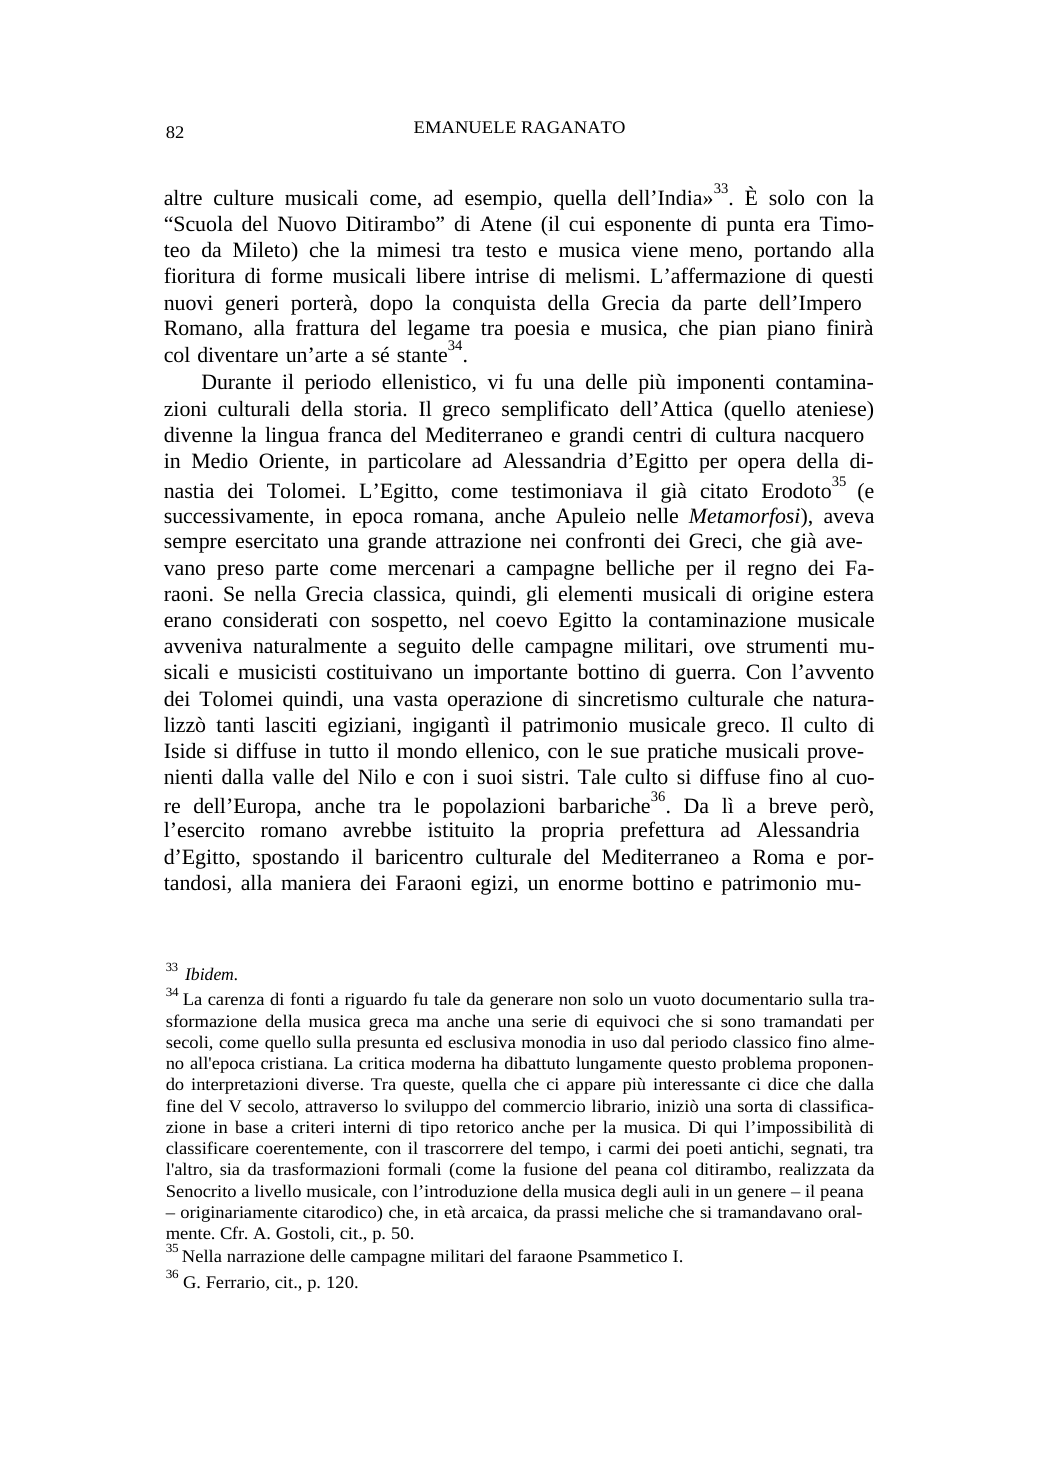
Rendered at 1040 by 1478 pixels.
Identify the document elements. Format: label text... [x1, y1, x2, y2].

text – originariamente citarodico) che, in età arcaica, da prassi meliche che si tramandavano oral- [166, 1202, 876, 1222]
text vano preso parte come mercenari a campagne belliche per il regno dei Fa- raoni. Se nella Grecia classica, quindi, gli elementi musicali di origine estera erano considerati con sospetto, nel coevo Egitto la contaminazione musicale avveniva naturalmente a seguito delle campagne militari, ove strumenti mu- sicali e musicisti costituivano un importante bottino di guerra. Con l’avvento dei Tolomei quindi, una vasta operazione di sincretismo culturale che natura- lizzò tanti lasciti egiziani, ingigantì il patrimonio musicale greco. Il culto di Iside si diffuse in tutto il mondo ellenico, con le sue pratiche musicali prove- [163, 555, 874, 763]
text altre culture musicali come, ad esempio, quella dell’India»33. È solo con la “Scuola del Nuovo Ditirambo” di Atene (il cui esponente di punta era Timo- teo da Mileto) che la mimesi tra testo e musica viene meno, portando alla fioritura di forme musicali libere intrise di melismi. L’affermazione di questi nuovi generi porterà, dopo la conquista della Grecia da parte dell’Impero [163, 180, 874, 315]
text nienti dalla valle del Nilo e con i suoi sistri. Tale culto si diffuse fino al cuo- re dell’Europa, anche tra le popolazioni barbariche36. Da lì a breve però, l’esercito romano avrebbe istituito la propria prefettura ad Alessandria [163, 765, 874, 842]
text Durante il periodo ellenistico, vi fu una delle più imponenti contamina- zioni culturali della storia. Il greco semplificato dell’Attica (quello ateniese) divenne la lingua franca del Mediterraneo e grandi centri di cultura nacquero [163, 369, 874, 447]
text 36 G. Ferrario, cit., p. 120. [166, 1267, 876, 1292]
text EMANUELE RAGANATO [413, 116, 628, 137]
text 34 La carenza di fonti a riguardo fu tale da generare non solo un vuoto documentario sulla tra- sformazione della musica greca ma anche una serie di equivoci che si sono tramandati per secoli, come quello sulla presunta ed esclusiva monodia in uso dal periodo classico fino alme- no all'epoca cristiana. La critica moderna ha dibattuto lungamente questo problema proponen- do interpretazioni diverse. Tra queste, quella che ci appare più interessante ci dice che dalla fine del V secolo, attraverso lo sviluppo del commercio librario, iniziò una sorta di classifica- zione in base a criteri interni di tipo retorico anche per la musica. Di qui l’impossibilità di classificare coerentemente, con il trascorrere del tempo, i carmi dei poeti antichi, segnati, tra l'altro, sia da trasformazioni formali (come la fusione del peana col ditirambo, realizzata da Senocrito a livello musicale, con l’introduzione della musica degli auli in un genere – il peana [166, 984, 874, 1201]
text mente. Cfr. A. Gostoli, cit., p. 50. [166, 1223, 876, 1243]
text 35 Nella narrazione delle campagne militari del faraone Psammetico I. [166, 1243, 876, 1267]
text 33 Ibidem. [166, 959, 876, 984]
text d’Egitto, spostando il baricentro culturale del Mediterraneo a Roma e por- tandosi, alla maniera dei Faraoni egizi, un enorme bottino e patrimonio mu- [163, 844, 874, 896]
text Romano, alla frattura del legame tra poesia e musica, che pian piano finirà col diventare un’arte a sé stante34. [163, 318, 874, 367]
text in Medio Oriente, in particolare ad Alessandria d’Egitto per opera della di- nastia dei Tolomei. L’Egitto, come testimoniava il già citato Erodoto35 (e successivamente, in epoca romana, anche Apuleio nelle Metamorfosi), aveva sempre esercitato una grande attrazione nei confronti dei Greci, che già ave- [163, 448, 874, 553]
text 82 [166, 121, 186, 142]
